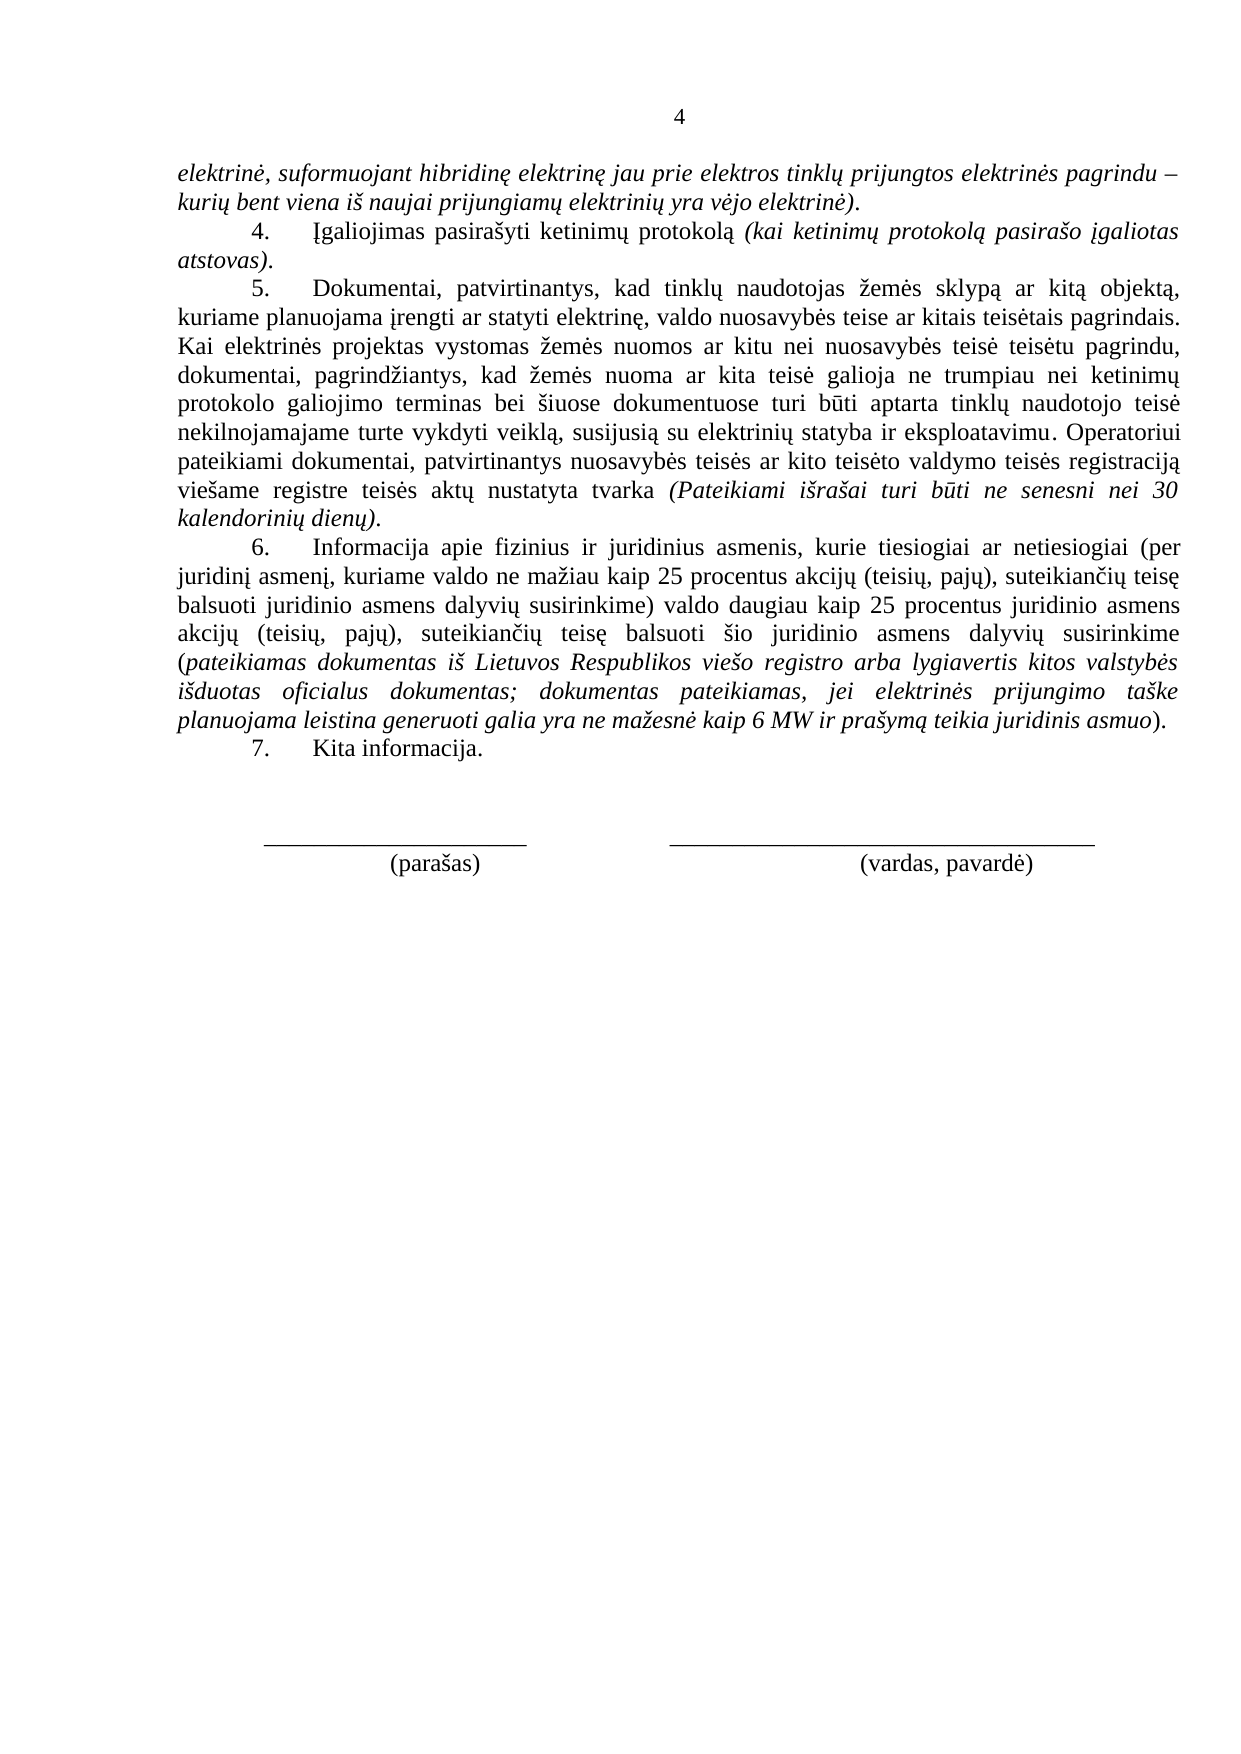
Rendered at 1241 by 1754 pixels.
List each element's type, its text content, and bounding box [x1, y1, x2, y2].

text _____________________ __________________________________ [177, 820, 1181, 848]
text 7. Kita informacija. [177, 733, 1181, 762]
text 4. Įgaliojimas pasirašyti ketinimų protokolą (kai ketinimų protokolą pasirašo įgaliotas atstovas). [177, 216, 1181, 273]
text 6. Informacija apie fizinius ir juridinius asmenis, kurie tiesiogiai ar netiesiogiai (per juridinį asmenį, kuriame valdo ne mažiau kaip 25 procentus akcijų (teisių, pajų), suteikiančių teisę balsuoti juridinio asmens dalyvių susirinkime) valdo daugiau kaip 25 procentus juridinio asmens akcijų (teisių, pajų), suteikiančių teisę balsuoti šio juridinio asmens dalyvių susirinkime (pateikiamas dokumentas iš Lietuvos Respublikos viešo registro arba lygiavertis kitos valstybės išduotas oficialus dokumentas; dokumentas pateikiamas, jei elektrinės prijungimo taške planuojama leistina generuoti galia yra ne mažesnė kaip 6 MW ir prašymą teikia juridinis asmuo). [177, 532, 1181, 733]
text 5. Dokumentai, patvirtinantys, kad tinklų naudotojas žemės sklypą ar kitą objektą, kuriame planuojama įrengti ar statyti elektrinę, valdo nuosavybės teise ar kitais teisėtais pagrindais. Kai elektrinės projektas vystomas žemės nuomos ar kitu nei nuosavybės teisė teisėtu pagrindu, dokumentai, pagrindžiantys, kad žemės nuoma ar kita teisė galioja ne trumpiau nei ketinimų protokolo galiojimo terminas bei šiuose dokumentuose turi būti aptarta tinklų naudotojo teisė nekilnojamajame turte vykdyti veiklą, susijusią su elektrinių statyba ir eksploatavimu. Operatoriui pateikiami dokumentai, patvirtinantys nuosavybės teisės ar kito teisėto valdymo teisės registraciją viešame registre teisės aktų nustatyta tvarka (Pateikiami išrašai turi būti ne senesni nei 30 kalendorinių dienų). [177, 273, 1181, 532]
text (parašas) (vardas, pavardė) [177, 848, 1181, 877]
text elektrinė, suformuojant hibridinę elektrinę jau prie elektros tinklų prijungtos elektrinės pagrindu – kurių bent viena iš naujai prijungiamų elektrinių yra vėjo elektrinė). [177, 158, 1181, 216]
